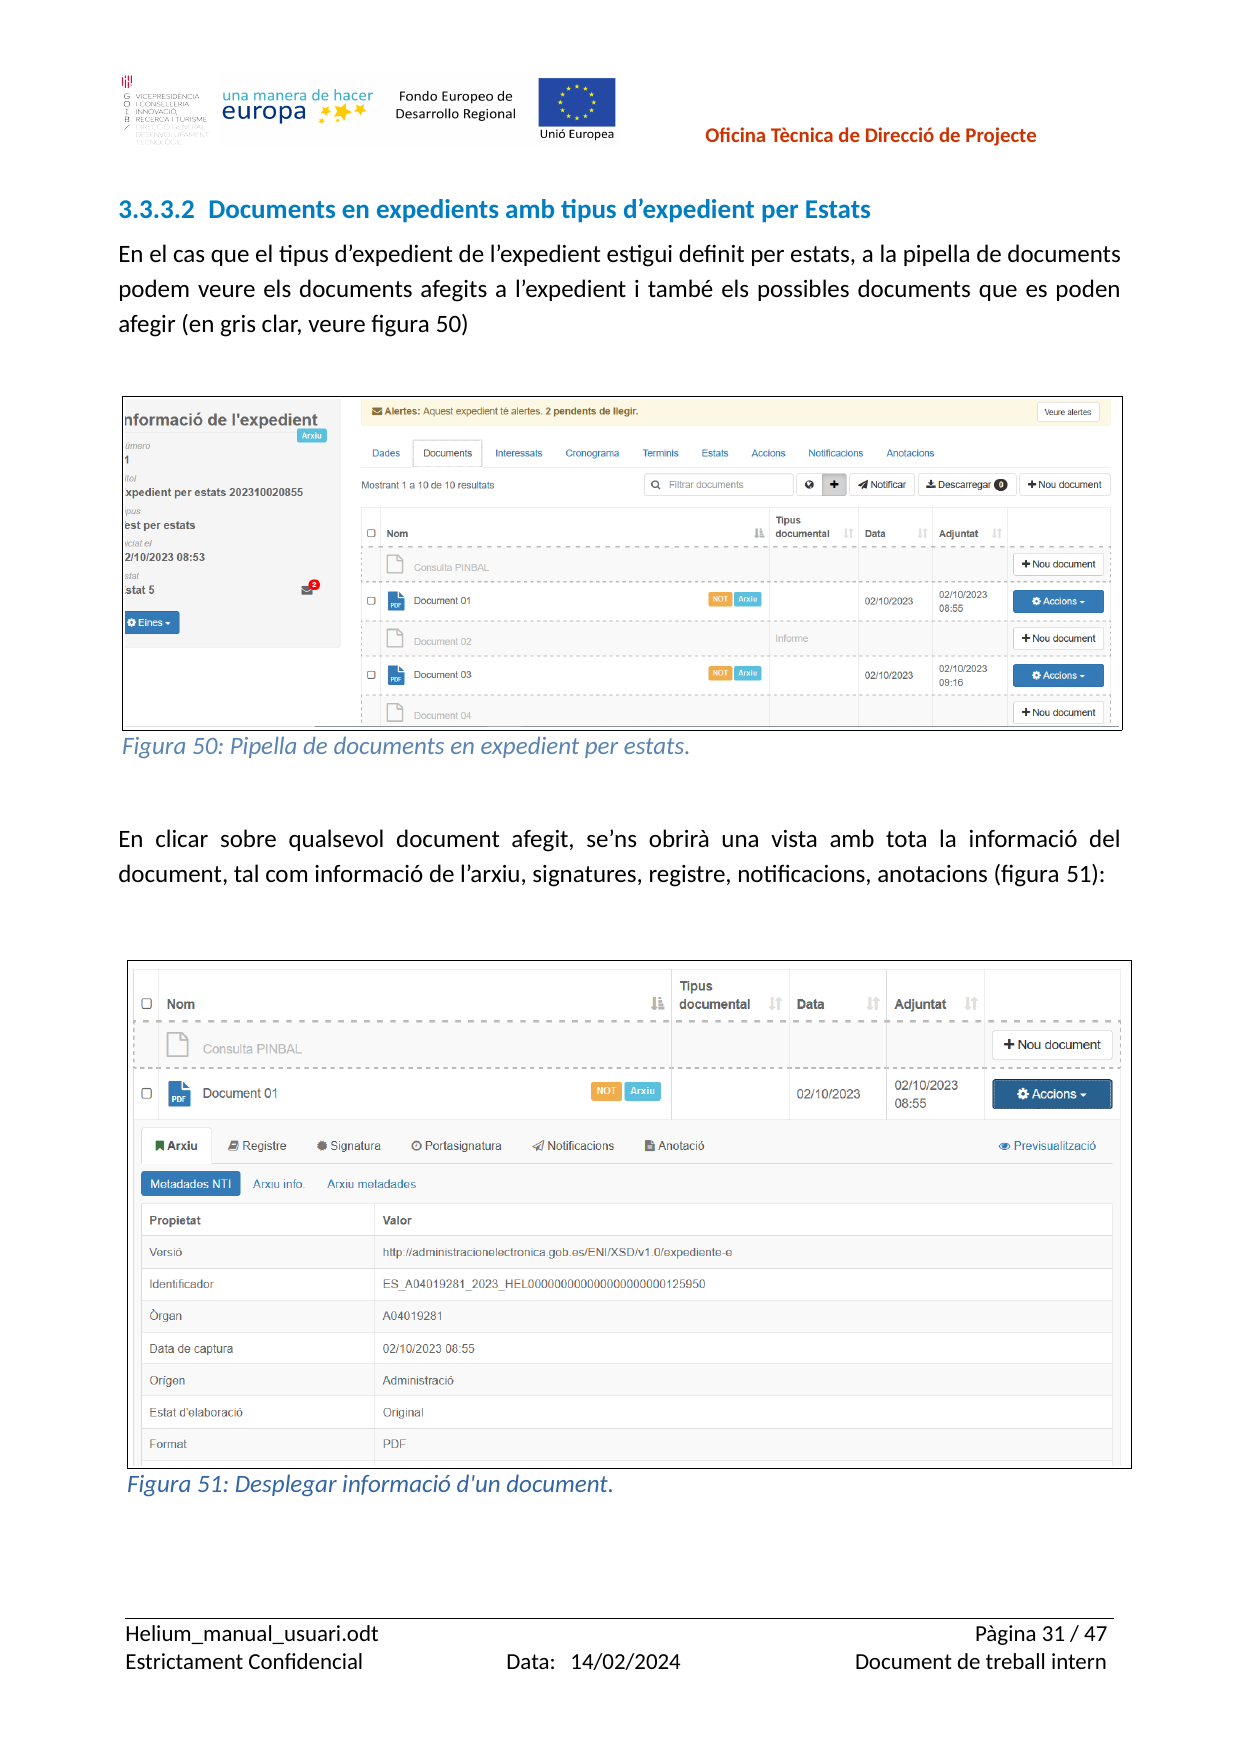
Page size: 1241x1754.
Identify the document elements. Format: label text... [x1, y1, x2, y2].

text Figura 50: Pipella de documents en expedient per estats. [122, 731, 1122, 760]
subtitle Documents en expedients amb tipus d’expedient per Estats [118, 192, 1122, 225]
text [123, 397, 1122, 730]
picture [125, 399, 1119, 727]
picture [129, 962, 1128, 1466]
text [128, 961, 1131, 1468]
text Figura 51: Desplegar informació d'un document. [127, 1469, 1131, 1499]
text En clicar sobre qualsevol document afegit, se’ns obrirà una vista amb tota la informació del document, tal com informació de l’arxiu, signatures, registre, notificacions, anotacions (figura 51): [118, 823, 1122, 888]
text En el cas que el tipus d’expedient de l’expedient estigui definit per estats, a la pipella de documents podem veure els documents afegits a l’expedient i també els possibles documents que es poden afegir (en gris clar, veure figura 50) [118, 238, 1122, 338]
picture [219, 73, 621, 147]
picture [118, 73, 213, 147]
